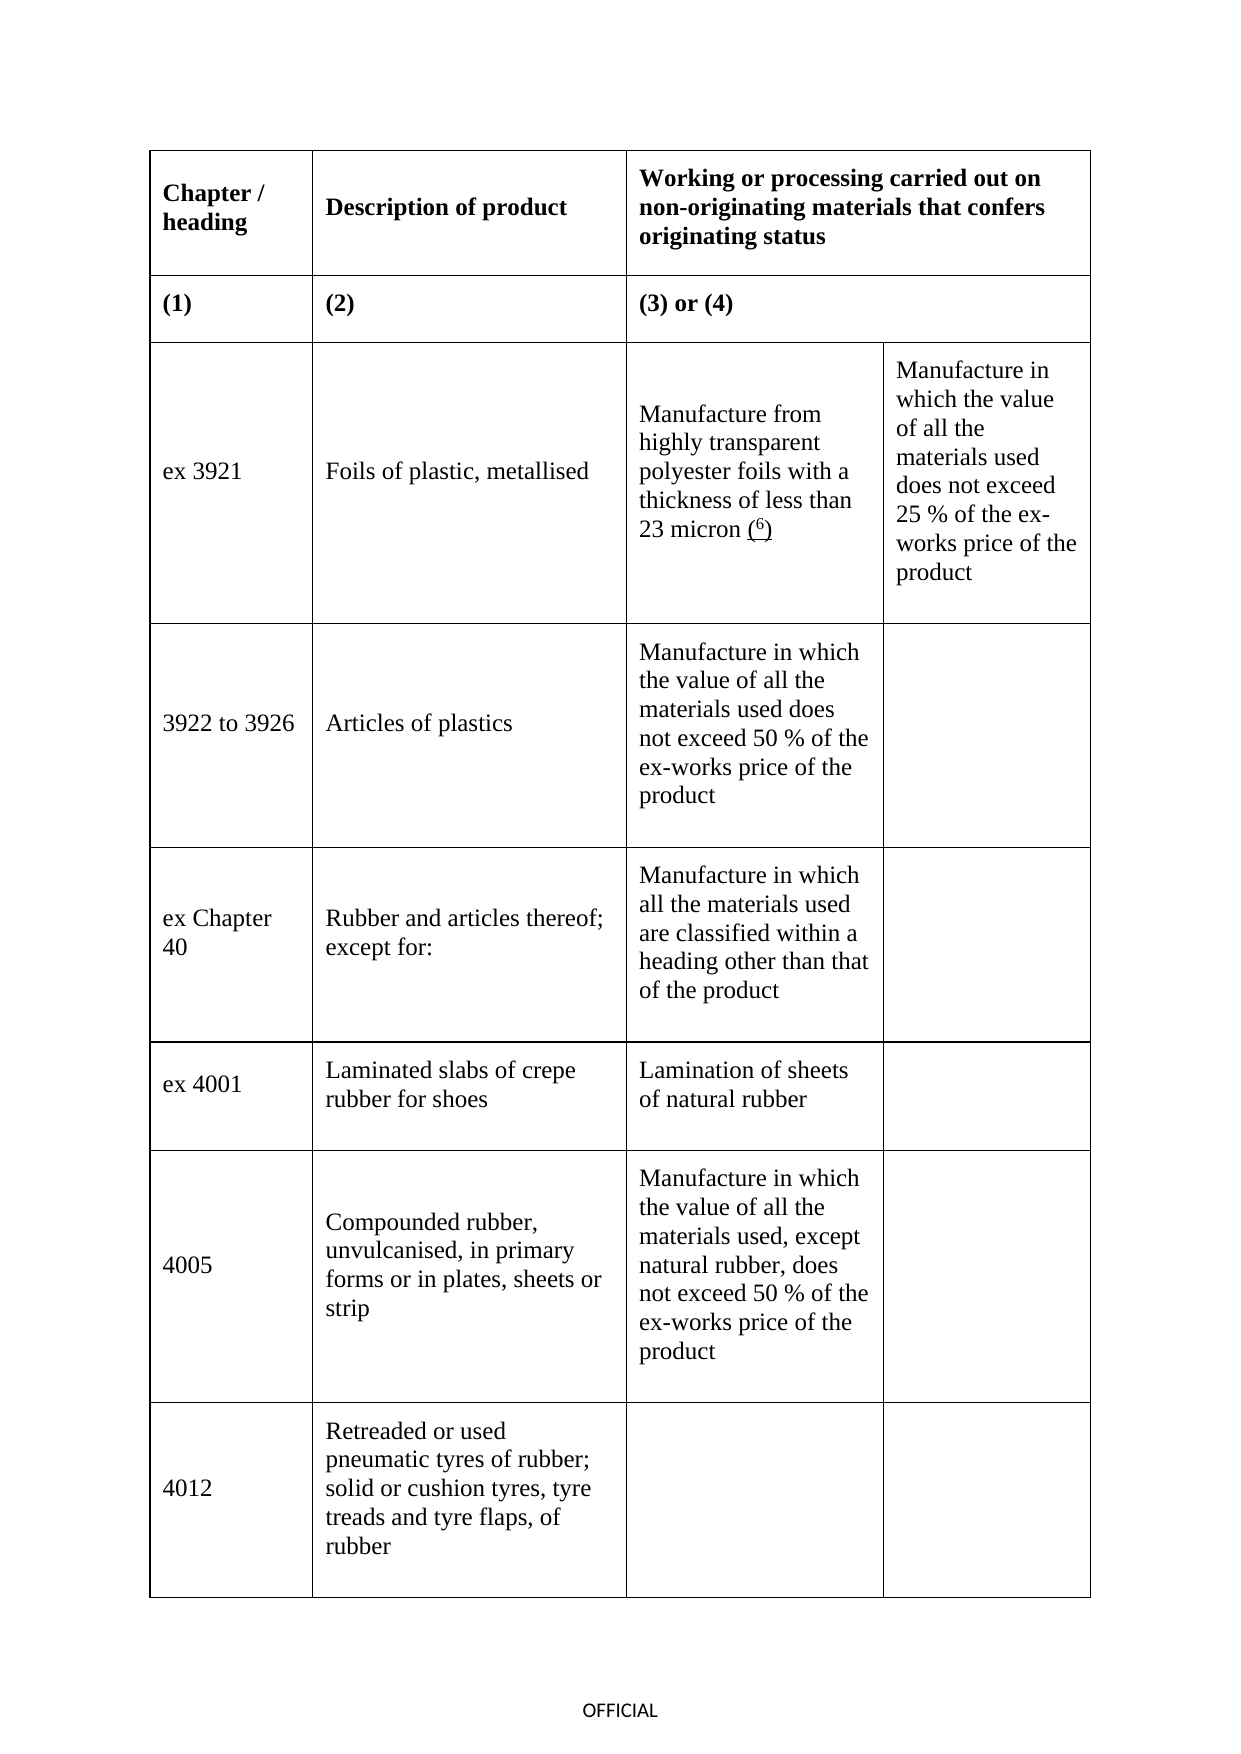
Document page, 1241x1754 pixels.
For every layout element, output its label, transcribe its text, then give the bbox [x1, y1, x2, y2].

table_cell [884, 624, 1090, 847]
table_cell Manufacture in which all the materials used are classified within a heading other than that of the product [627, 848, 883, 1041]
table_cell [627, 1403, 883, 1597]
table_header Working or processing carried out on non‐originating materials that confers originating status [627, 151, 1090, 275]
table_cell Laminated slabs of crepe rubber for shoes [313, 1043, 626, 1150]
table_cell [884, 1151, 1090, 1402]
table_cell (3) or (4) [627, 276, 1090, 342]
table_header Chapter / heading [151, 151, 312, 275]
table_cell Manufacture in which the value of all the materials used does not exceed 50 % of the ex‐works price of the product [627, 624, 883, 847]
table_cell Foils of plastic, metallised [313, 343, 626, 623]
table_cell [884, 1403, 1090, 1597]
table_header Description of product [313, 151, 626, 275]
table_cell Manufacture in which the value of all the materials used, except natural rubber, does not exceed 50 % of the ex‐works price of the product [627, 1151, 883, 1402]
table_cell ex 3921 [151, 343, 312, 623]
table_cell Manufacture from highly transparent polyester foils with a thickness of less than 23 micron (6) [627, 343, 883, 623]
table_cell Compounded rubber, unvulcanised, in primary forms or in plates, sheets or strip [313, 1151, 626, 1402]
table_cell ex Chapter 40 [151, 848, 312, 1041]
table_cell [884, 848, 1090, 1041]
table_cell Articles of plastics [313, 624, 626, 847]
table_cell Lamination of sheets of natural rubber [627, 1043, 883, 1150]
table_cell Manufacture in which the value of all the materials used does not exceed 25 % of the ex‐works price of the product [884, 343, 1090, 623]
table_cell Rubber and articles thereof; except for: [313, 848, 626, 1041]
table_cell 3922 to 3926 [151, 624, 312, 847]
table_cell Retreaded or used pneumatic tyres of rubber; solid or cushion tyres, tyre treads and tyre flaps, of rubber [313, 1403, 626, 1597]
table_cell ex 4001 [151, 1043, 312, 1150]
table_cell 4012 [151, 1403, 312, 1597]
table_cell [884, 1043, 1090, 1150]
table_cell (2) [313, 276, 626, 342]
table_cell (1) [151, 276, 312, 342]
table_cell 4005 [151, 1151, 312, 1402]
